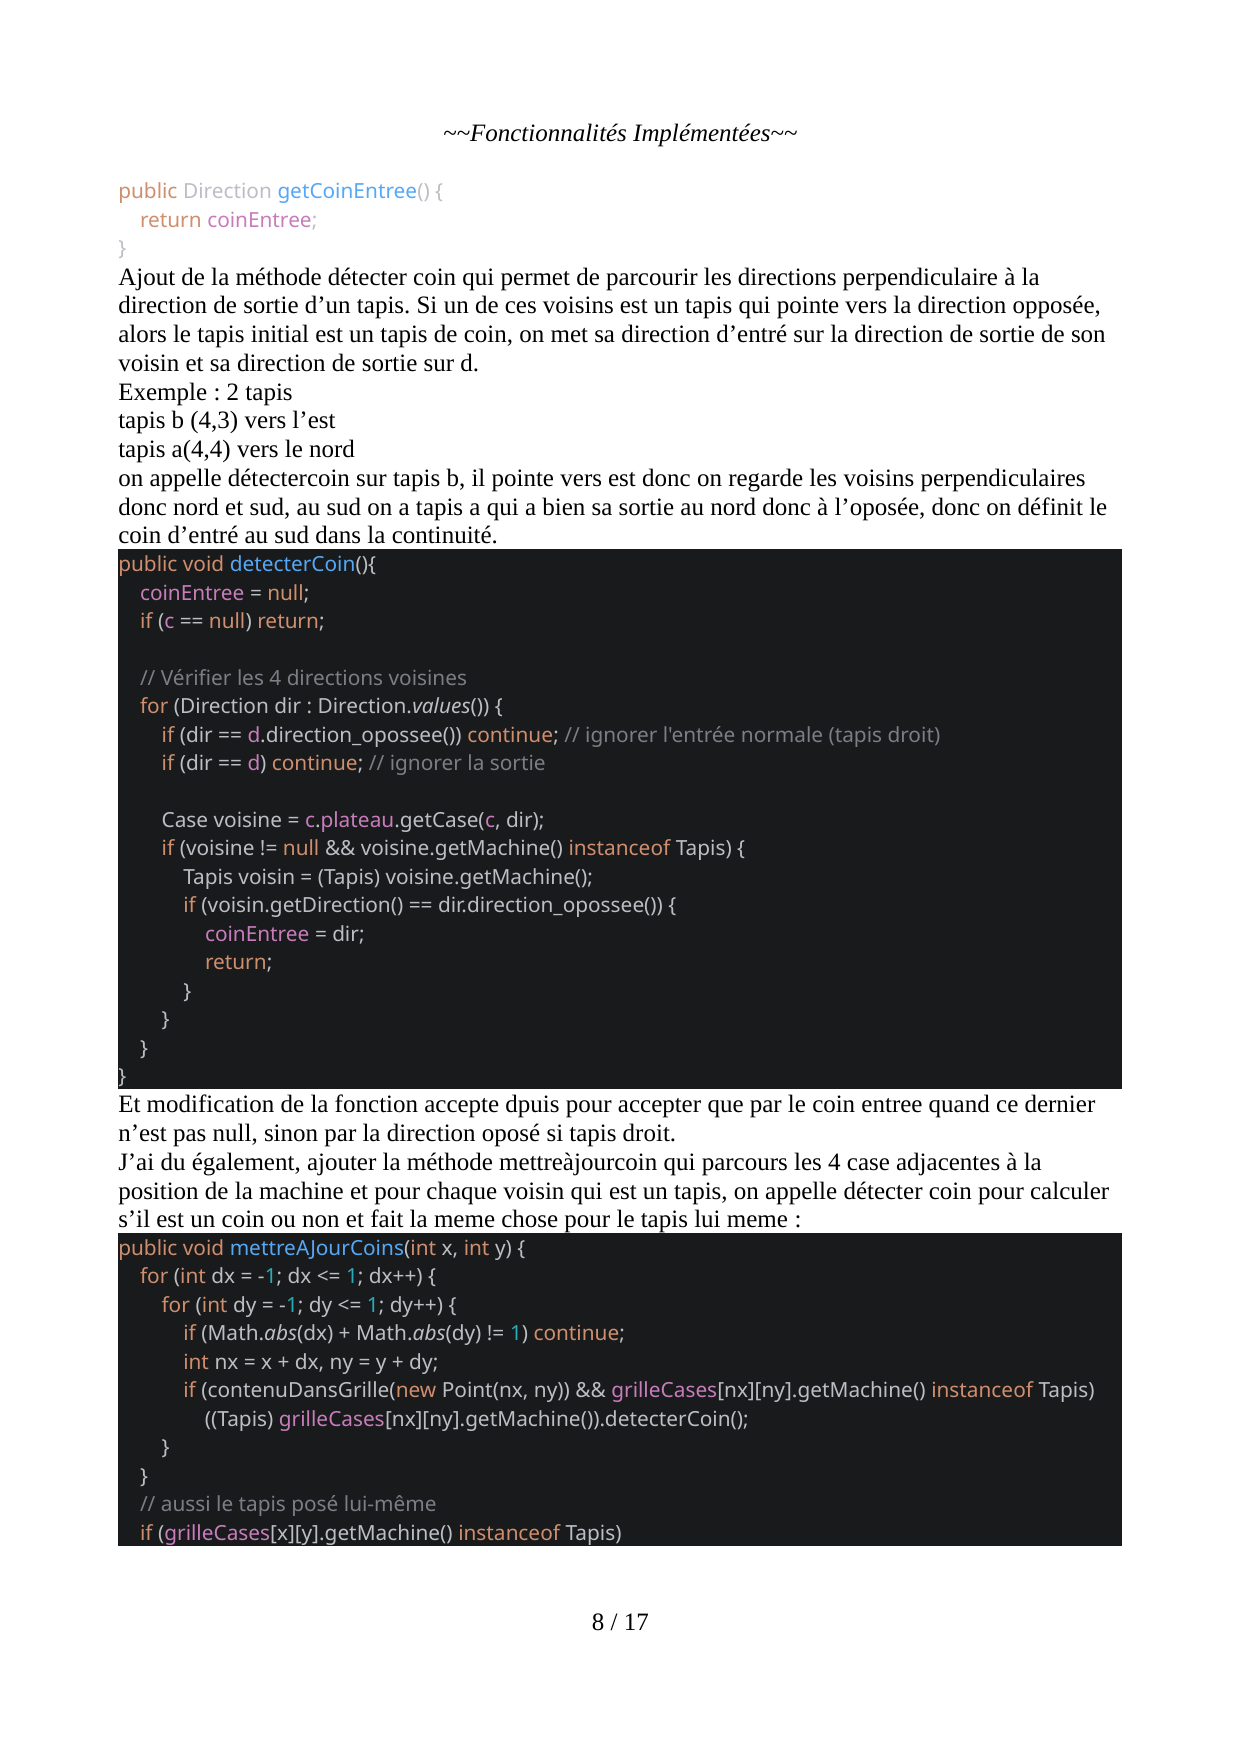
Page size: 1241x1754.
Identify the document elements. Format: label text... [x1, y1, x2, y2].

text J’ai du également, ajouter la méthode mettreàjourcoin qui parcours les 4 case adjacentes à la position de la machine et pour chaque voisin qui est un tapis, on appelle détecter coin pour calculer s’il est un coin ou non et fait la meme chose pour le tapis lui meme : [118, 1147, 1122, 1233]
text public Direction getCoinEntree() { return coinEntree; } [118, 176, 1122, 262]
text Exemple : 2 tapis [118, 377, 1122, 405]
text public void detecterCoin(){ coinEntree = null; if (c == null) return; // Vérifier les 4 directions voisines for (Direction dir : Direction.values()) { if (dir == d.direction_opossee()) continue; // ignorer l'entrée normale (tapis droit) if (dir == d) continue; // ignorer la sortie Case voisine = c.plateau.getCase(c, dir); if (voisine != null && voisine.getMachine() instanceof Tapis) { Tapis voisin = (Tapis) voisine.getMachine(); if (voisin.getDirection() == dir.direction_opossee()) { coinEntree = dir; return; } } } } [118, 549, 1122, 1089]
text on appelle détectercoin sur tapis b, il pointe vers est donc on regarde les voisins perpendiculaires donc nord et sud, au sud on a tapis a qui a bien sa sortie au nord donc à l’oposée, donc on définit le coin d’entré au sud dans la continuité. [118, 463, 1122, 549]
text public void mettreAJourCoins(int x, int y) { for (int dx = -1; dx <= 1; dx++) { for (int dy = -1; dy <= 1; dy++) { if (Math.abs(dx) + Math.abs(dy) != 1) continue; int nx = x + dx, ny = y + dy; if (contenuDansGrille(new Point(nx, ny)) && grilleCases[nx][ny].getMachine() instanceof Tapis) ((Tapis) grilleCases[nx][ny].getMachine()).detecterCoin(); } } // aussi le tapis posé lui-même if (grilleCases[x][y].getMachine() instanceof Tapis) [118, 1233, 1122, 1546]
text tapis a(4,4) vers le nord [118, 434, 1122, 463]
text tapis b (4,3) vers l’est [118, 405, 1122, 434]
text Et modification de la fonction accepte dpuis pour accepter que par le coin entree quand ce dernier n’est pas null, sinon par la direction oposé si tapis droit. [118, 1089, 1122, 1147]
text Ajout de la méthode détecter coin qui permet de parcourir les directions perpendiculaire à la direction de sortie d’un tapis. Si un de ces voisins est un tapis qui pointe vers la direction opposée, alors le tapis initial est un tapis de coin, on met sa direction d’entré sur la direction de sortie de son voisin et sa direction de sortie sur d. [118, 262, 1122, 377]
